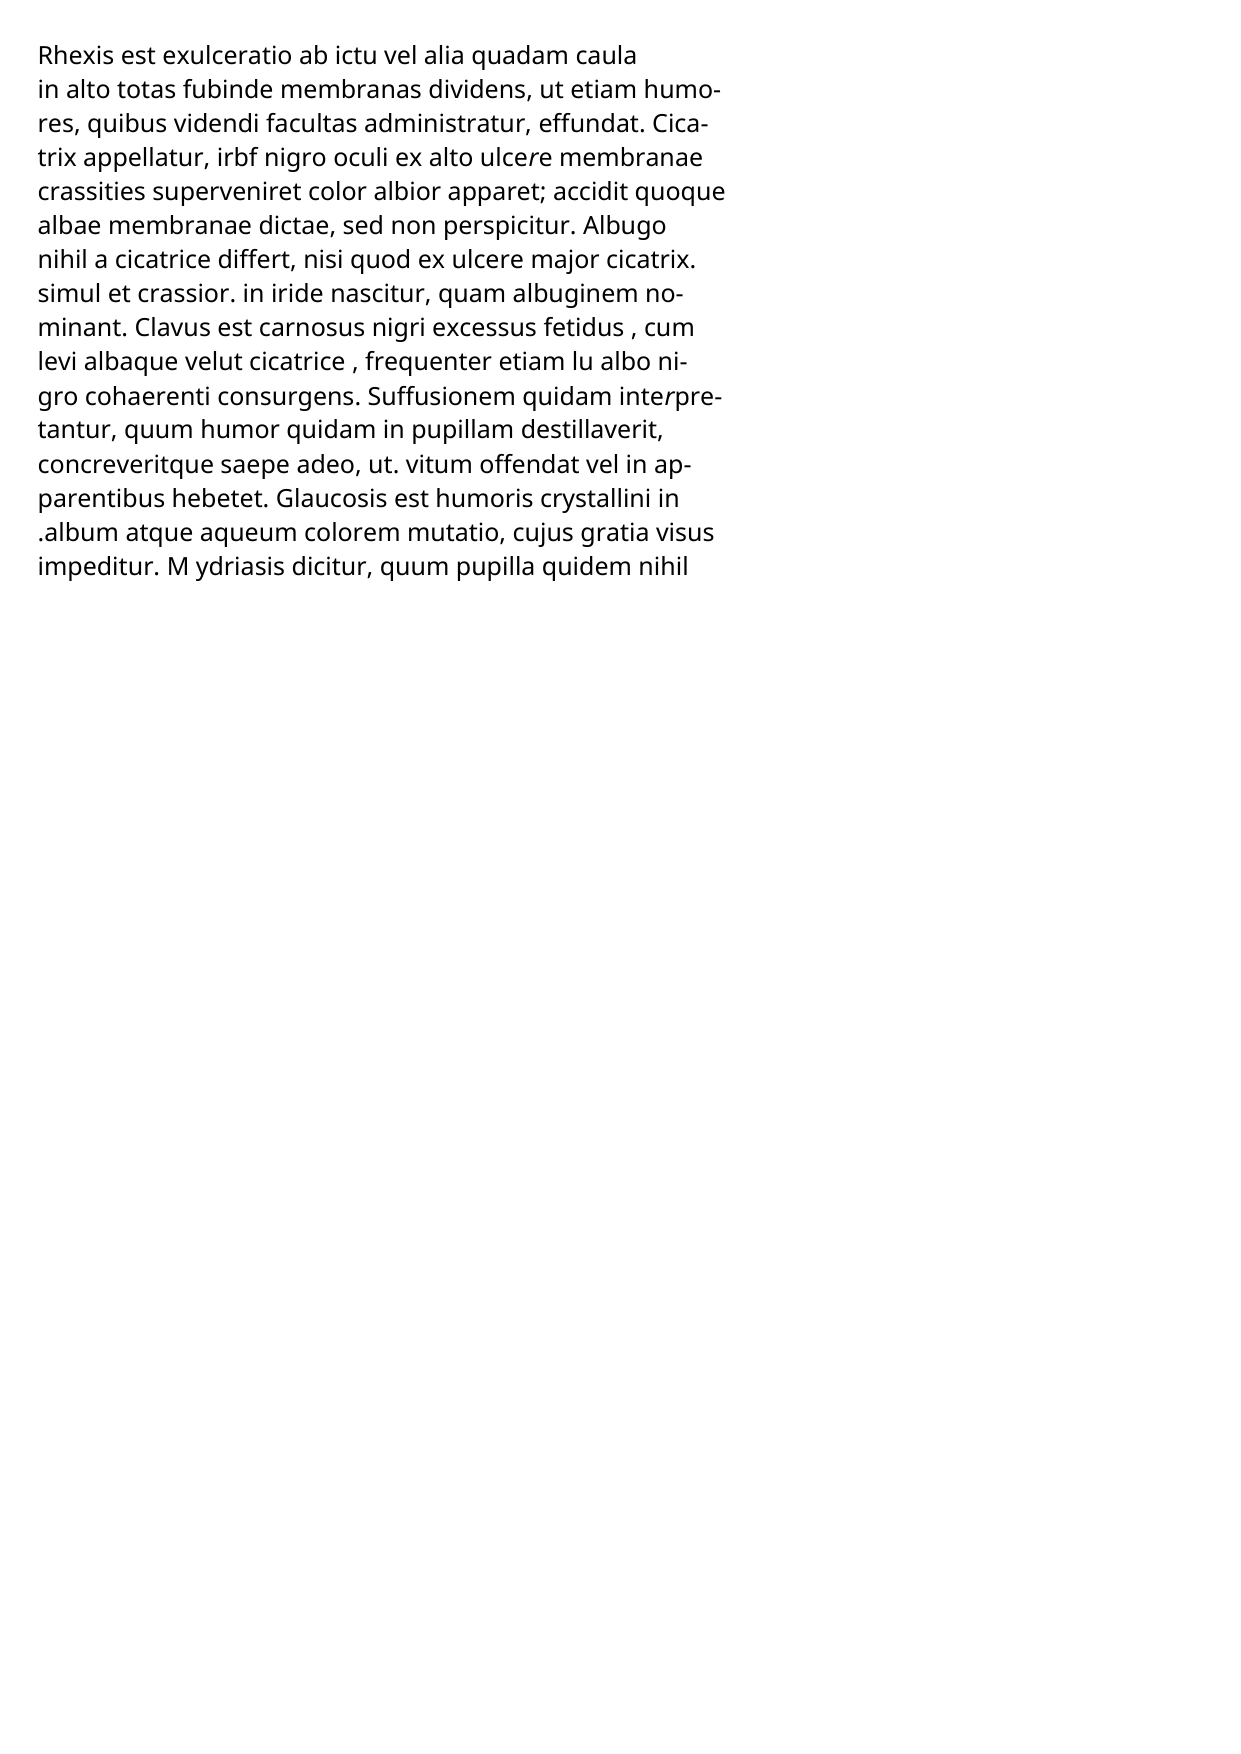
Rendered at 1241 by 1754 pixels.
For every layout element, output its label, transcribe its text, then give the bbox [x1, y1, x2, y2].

text Rhexis est exulceratio ab ictu vel alia quadam caula in alto totas fubinde membranas dividens, ut etiam humo- res, quibus videndi facultas administratur, effundat. Cica- trix appellatur, irbf nigro oculi ex alto ulcere membranae crassities superveniret color albior apparet; accidit quoque albae membranae dictae, sed non perspicitur. Albugo nihil a cicatrice differt, nisi quod ex ulcere major cicatrix. simul et crassior. in iride nascitur, quam albuginem no- minant. Clavus est carnosus nigri excessus fetidus , cum levi albaque velut cicatrice , frequenter etiam lu albo ni- gro cohaerenti consurgens. Suffusionem quidam interpre- tantur, quum humor quidam in pupillam destillaverit, concreveritque saepe adeo, ut. vitum offendat vel in ap- parentibus hebetet. Glaucosis est humoris crystallini in .album atque aqueum colorem mutatio, cujus gratia visus impeditur. M ydriasis dicitur, quum pupilla quidem nihil [37, 37, 1203, 582]
